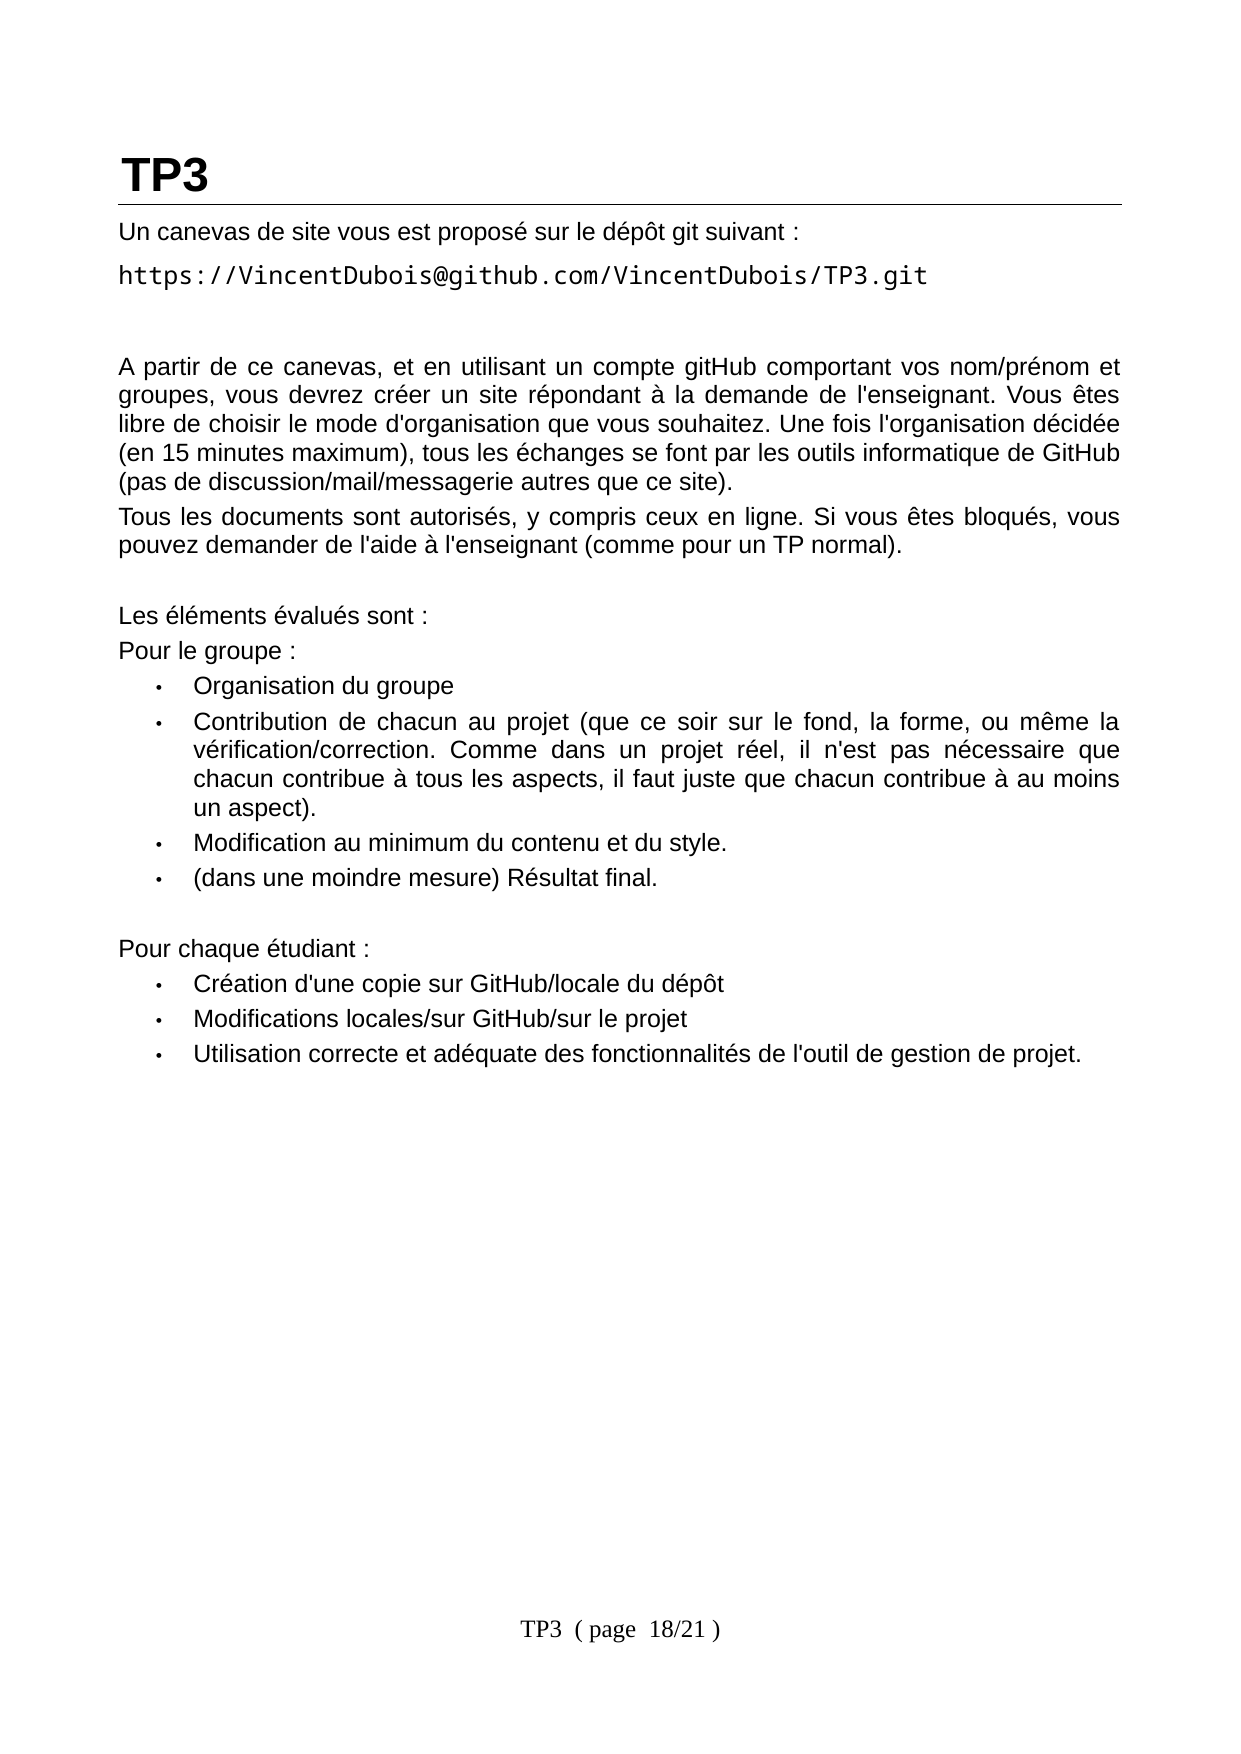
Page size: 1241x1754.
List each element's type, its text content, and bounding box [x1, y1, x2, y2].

list Contribution de chacun au projet (que ce soir sur le fond, la forme, ou même la vérification/correction. Comme dans un projet réel, il n'est pas nécessaire que chacun contribue à tous les aspects, il faut juste que chacun contribue à au moins un aspect). [156, 707, 1122, 822]
text Un canevas de site vous est proposé sur le dépôt git suivant : [118, 217, 1122, 245]
text Pour chaque étudiant : [118, 934, 1122, 962]
text Les éléments évalués sont : [118, 601, 1122, 630]
list Modification au minimum du contenu et du style. [156, 828, 1122, 857]
text Tous les documents sont autorisés, y compris ceux en ligne. Si vous êtes bloqués, vous pouvez demander de l'aide à l'enseignant (comme pour un TP normal). [118, 502, 1122, 559]
text A partir de ce canevas, et en utilisant un compte gitHub comportant vos nom/prénom et groupes, vous devrez créer un site répondant à la demande de l'enseignant. Vous êtes libre de choisir le mode d'organisation que vous souhaitez. Une fois l'organisation décidée (en 15 minutes maximum), tous les échanges se font par les outils informatique de GitHub (pas de discussion/mail/messagerie autres que ce site). [118, 352, 1122, 495]
list Création d'une copie sur GitHub/locale du dépôt [156, 969, 1122, 998]
list Organisation du groupe [156, 671, 1122, 700]
list (dans une moindre mesure) Résultat final. [156, 863, 1122, 892]
list Utilisation correcte et adéquate des fonctionnalités de l'outil de gestion de projet. [156, 1039, 1122, 1068]
subtitle TP3 [118, 143, 1122, 204]
text Pour le groupe : [118, 636, 1122, 665]
list Modifications locales/sur GitHub/sur le projet [156, 1004, 1122, 1033]
text https://VincentDubois@github.com/VincentDubois/TP3.git [118, 258, 1122, 292]
